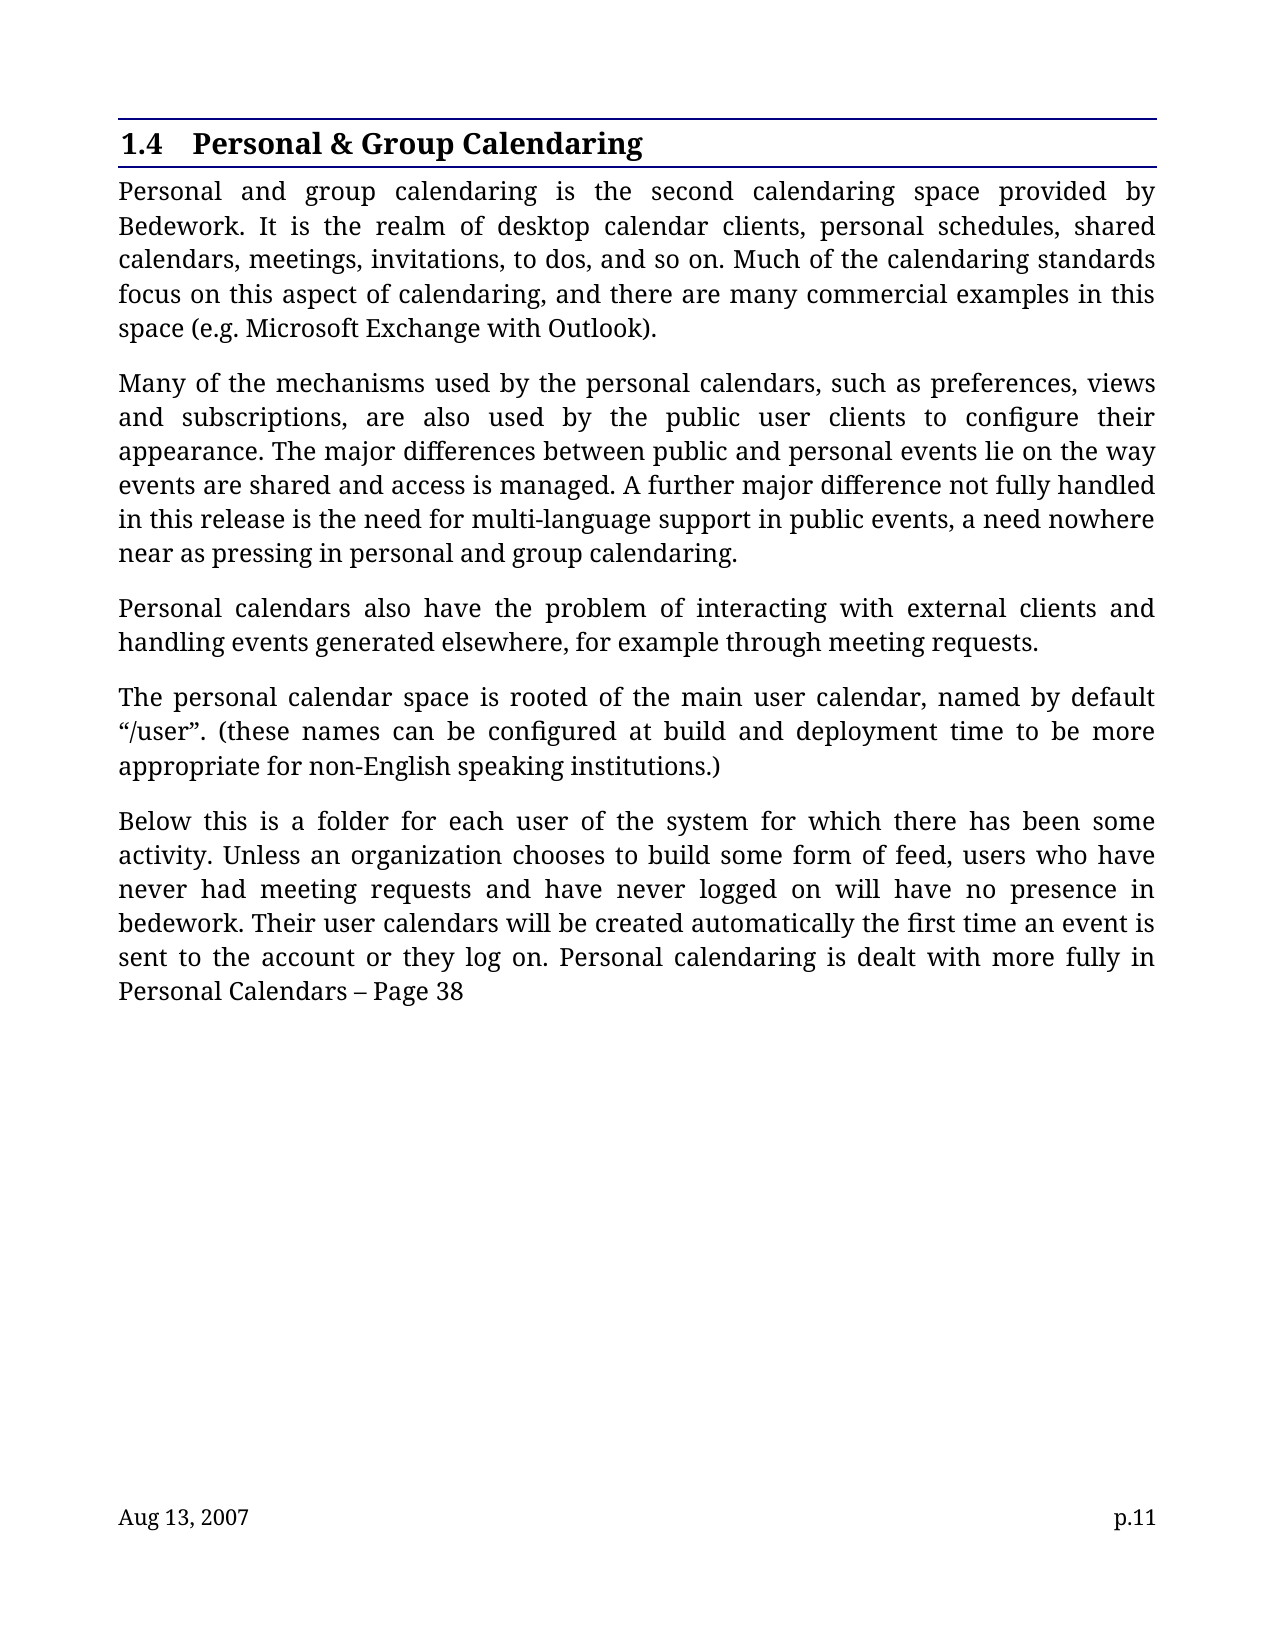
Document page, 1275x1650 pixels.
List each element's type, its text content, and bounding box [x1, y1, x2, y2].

text Personal calendars also have the problem of interacting with external clients and handling events generated elsewhere, for example through meeting requests. [118, 591, 1157, 659]
text Below this is a folder for each user of the system for which there has been some activity. Unless an organization chooses to build some form of feed, users who have never had meeting requests and have never logged on will have no presence in bedework. Their user calendars will be created automatically the first time an event is sent to the account or they log on. Personal calendaring is dealt with more fully in Personal Calendars – Page 37 [118, 803, 1157, 1008]
text Many of the mechanisms used by the personal calendars, such as preferences, views and subscriptions, are also used by the public user clients to configure their appearance. The major differences between public and personal events lie on the way events are shared and access is managed. A further major difference not fully handled in this release is the need for multi-language support in public events, a need nowhere near as pressing in personal and group calendaring. [118, 365, 1157, 570]
text The personal calendar space is rooted of the main user calendar, named by default “/user”. (these names can be configured at build and deployment time to be more appropriate for non-English speaking institutions.) [118, 680, 1157, 782]
subtitle Personal & Group Calendaring [118, 120, 1157, 166]
text Personal and group calendaring is the second calendaring space provided by Bedework. It is the realm of desktop calendar clients, personal schedules, shared calendars, meetings, invitations, to dos, and so on. Much of the calendaring standards focus on this aspect of calendaring, and there are many commercial examples in this space (e.g. Microsoft Exchange with Outlook). [118, 174, 1157, 344]
